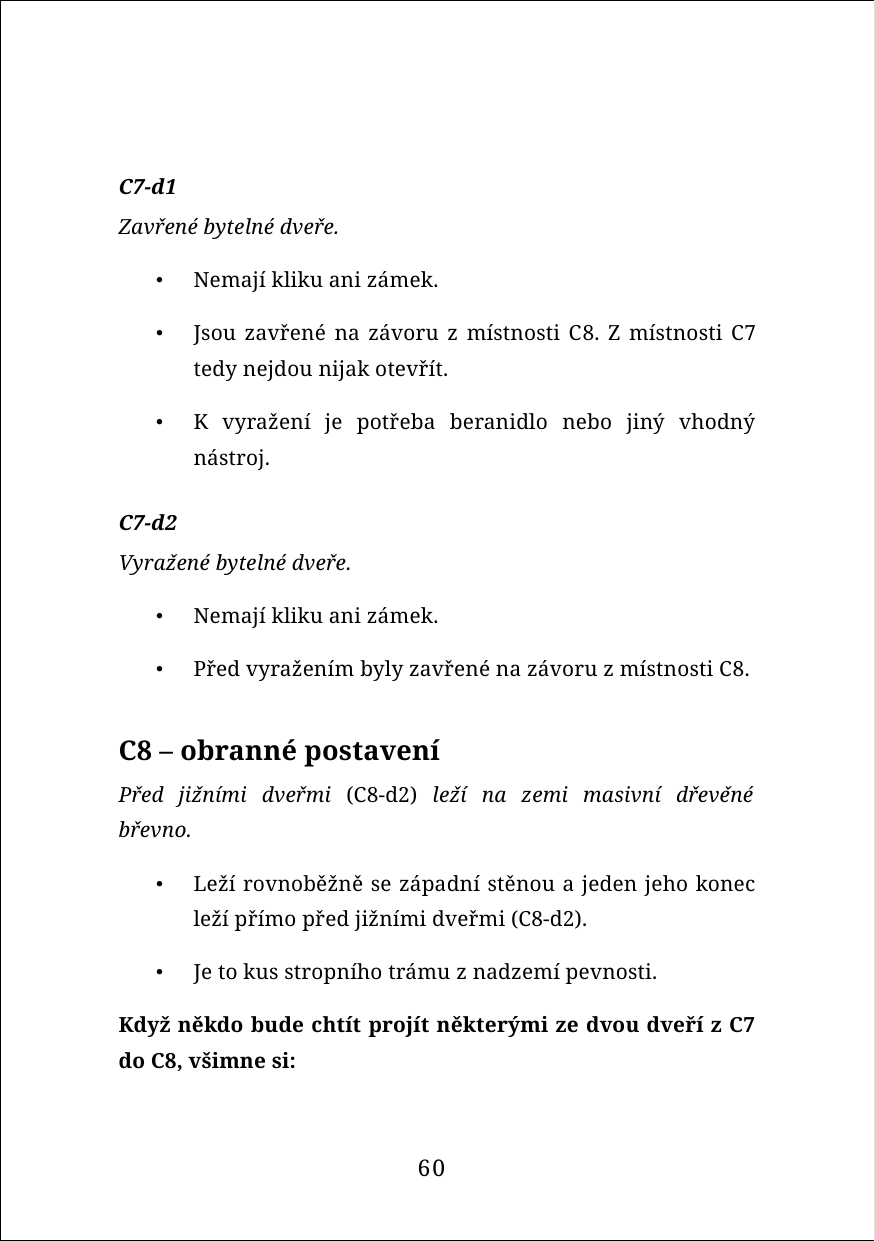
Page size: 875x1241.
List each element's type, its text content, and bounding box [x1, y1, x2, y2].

list K vyražení je potřeba beranidlo nebo jiný vhodný nástroj. [156, 407, 756, 471]
subtitle C8 – obranné postavení [118, 731, 756, 768]
list Nemají kliku ani zámek. [156, 601, 756, 629]
text Zavřené bytelné dveře. [118, 212, 756, 240]
list Leží rovnoběžně se západní stěnou a jeden jeho konec leží přímo před jižními dveřmi (C8-d2). [156, 869, 756, 933]
text Před jižními dveřmi (C8-d2) leží na zemi masivní dřevěné břevno. [118, 780, 756, 844]
list Je to kus stropního trámu z nadzemí pevnosti. [156, 957, 756, 986]
list Před vyražením byly zavřené na závoru z místnosti C8. [156, 654, 756, 683]
list Jsou zavřené na závoru z místnosti C8. Z místnosti C7 tedy nejdou nijak otevřít. [156, 318, 756, 382]
list Nemají kliku ani zámek. [156, 265, 756, 294]
text Vyražené bytelné dveře. [118, 548, 756, 576]
text Když někdo bude chtít projít některými ze dvou dveří z C7 do C8, všimne si: [118, 1011, 756, 1074]
subtitle C7-d2 [118, 508, 756, 536]
subtitle C7-d1 [118, 172, 756, 200]
